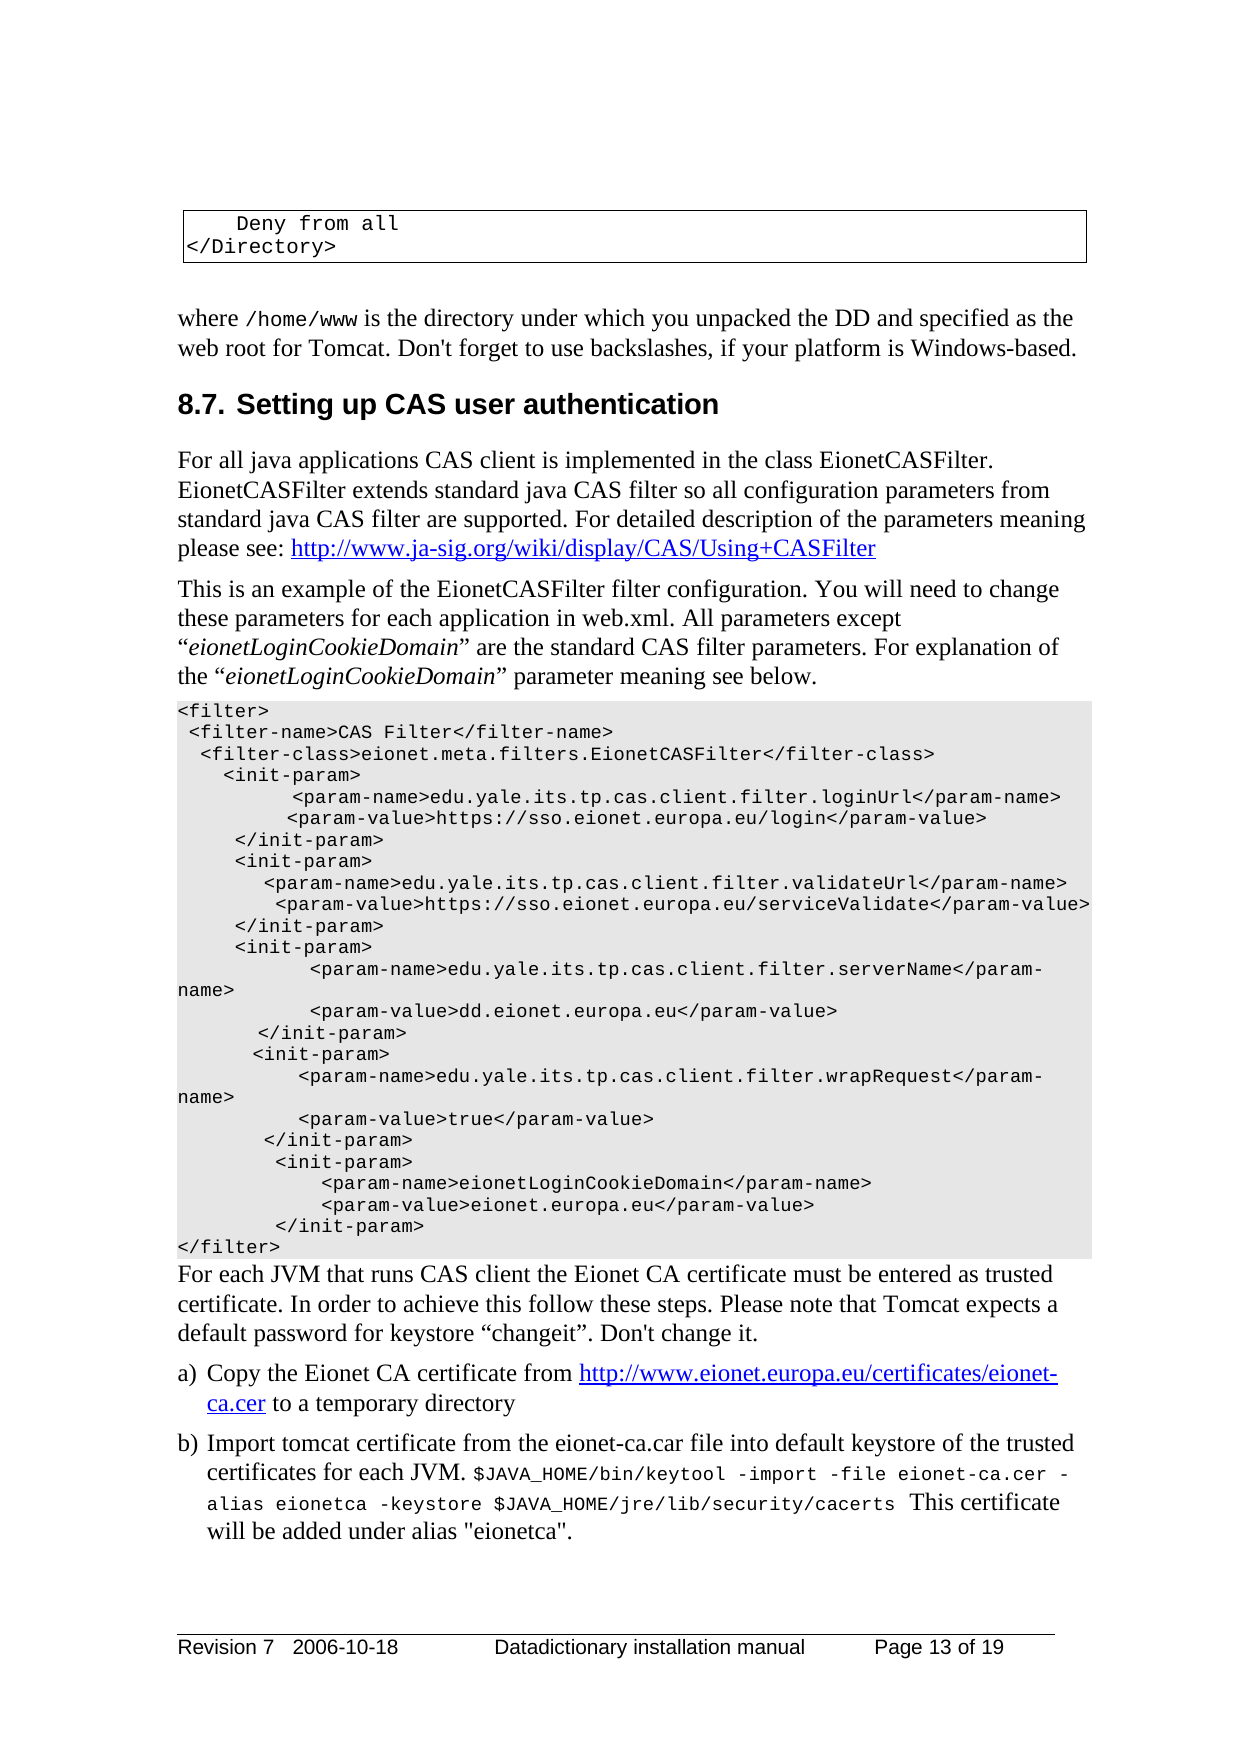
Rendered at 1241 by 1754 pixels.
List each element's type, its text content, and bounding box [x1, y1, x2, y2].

list <init-param> [177, 1152, 1092, 1173]
list <param-name>eionetLoginCookieDomain</param-name> [177, 1173, 1092, 1195]
subtitle Setting up CAS user authentication [177, 387, 1092, 421]
list <init-param> [177, 766, 1092, 787]
list <filter-name>CAS Filter</filter-name> [177, 723, 1092, 744]
list <param-name>edu.yale.its.tp.cas.client.filter.serverName</param-name> [177, 959, 1092, 1002]
text For all java applications CAS client is implemented in the class EionetCASFilter. EionetCASFilter extends standard java CAS filter so all configuration parameters from standard java CAS filter are supported. For detailed description of the parameters meaning please see: http://www.ja-sig.org/wiki/display/CAS/Using+CASFilter [177, 445, 1092, 562]
text Deny from all [184, 211, 1086, 233]
list <param-value>https://sso.eionet.europa.eu/serviceValidate</param-value> [177, 894, 1092, 916]
list <init-param> [177, 852, 1092, 873]
list <param-name>edu.yale.its.tp.cas.client.filter.wrapRequest</param-name> [177, 1066, 1092, 1109]
list <filter> [177, 701, 1092, 723]
list </init-param> [177, 1131, 1092, 1152]
text </Directory> [184, 233, 1086, 262]
list <param-value>true</param-value> [177, 1109, 1092, 1131]
list </init-param> [177, 1216, 1092, 1238]
list <param-name>edu.yale.its.tp.cas.client.filter.validateUrl</param-name> [177, 873, 1092, 894]
text For each JVM that runs CAS client the Eionet CA certificate must be entered as trusted certificate. In order to achieve this follow these steps. Please note that Tomcat expects a default password for keystore “changeit”. Don't change it. [177, 1259, 1092, 1347]
list <param-value>dd.eionet.europa.eu</param-value> [177, 1002, 1092, 1023]
list <init-param> [177, 1045, 1092, 1066]
list </filter> [177, 1238, 1092, 1259]
list <init-param> [177, 937, 1092, 959]
list Import tomcat certificate from the eionet-ca.car file into default keystore of the trusted certificates for each JVM. $JAVA_HOME/bin/keytool -import -file eionet-ca.cer -alias eionetca -keystore $JAVA_HOME/jre/lib/security/cacerts This certificate will be added under alias "eionetca". [177, 1428, 1092, 1545]
text where /home/www is the directory under which you unpacked the DD and specified as the web root for Tomcat. Don't forget to use backslashes, if your platform is Windows-based. [177, 303, 1092, 362]
list <param-name>edu.yale.its.tp.cas.client.filter.loginUrl</param-name> [177, 787, 1092, 809]
list <param-value>https://sso.eionet.europa.eu/login</param-value> [177, 809, 1092, 830]
list </init-param> [177, 1023, 1092, 1045]
list <filter-class>eionet.meta.filters.EionetCASFilter</filter-class> [177, 744, 1092, 766]
text This is an example of the EionetCASFilter filter configuration. You will need to change these parameters for each application in web.xml. All parameters except “eionetLoginCookieDomain” are the standard CAS filter parameters. For explanation of the “eionetLoginCookieDomain” parameter meaning see below. [177, 573, 1092, 690]
list Copy the Eionet CA certificate from http://www.eionet.europa.eu/certificates/eionet-ca.cer to a temporary directory [177, 1358, 1092, 1416]
list </init-param> [177, 916, 1092, 937]
list <param-value>eionet.europa.eu</param-value> [177, 1195, 1092, 1216]
list </init-param> [177, 830, 1092, 852]
